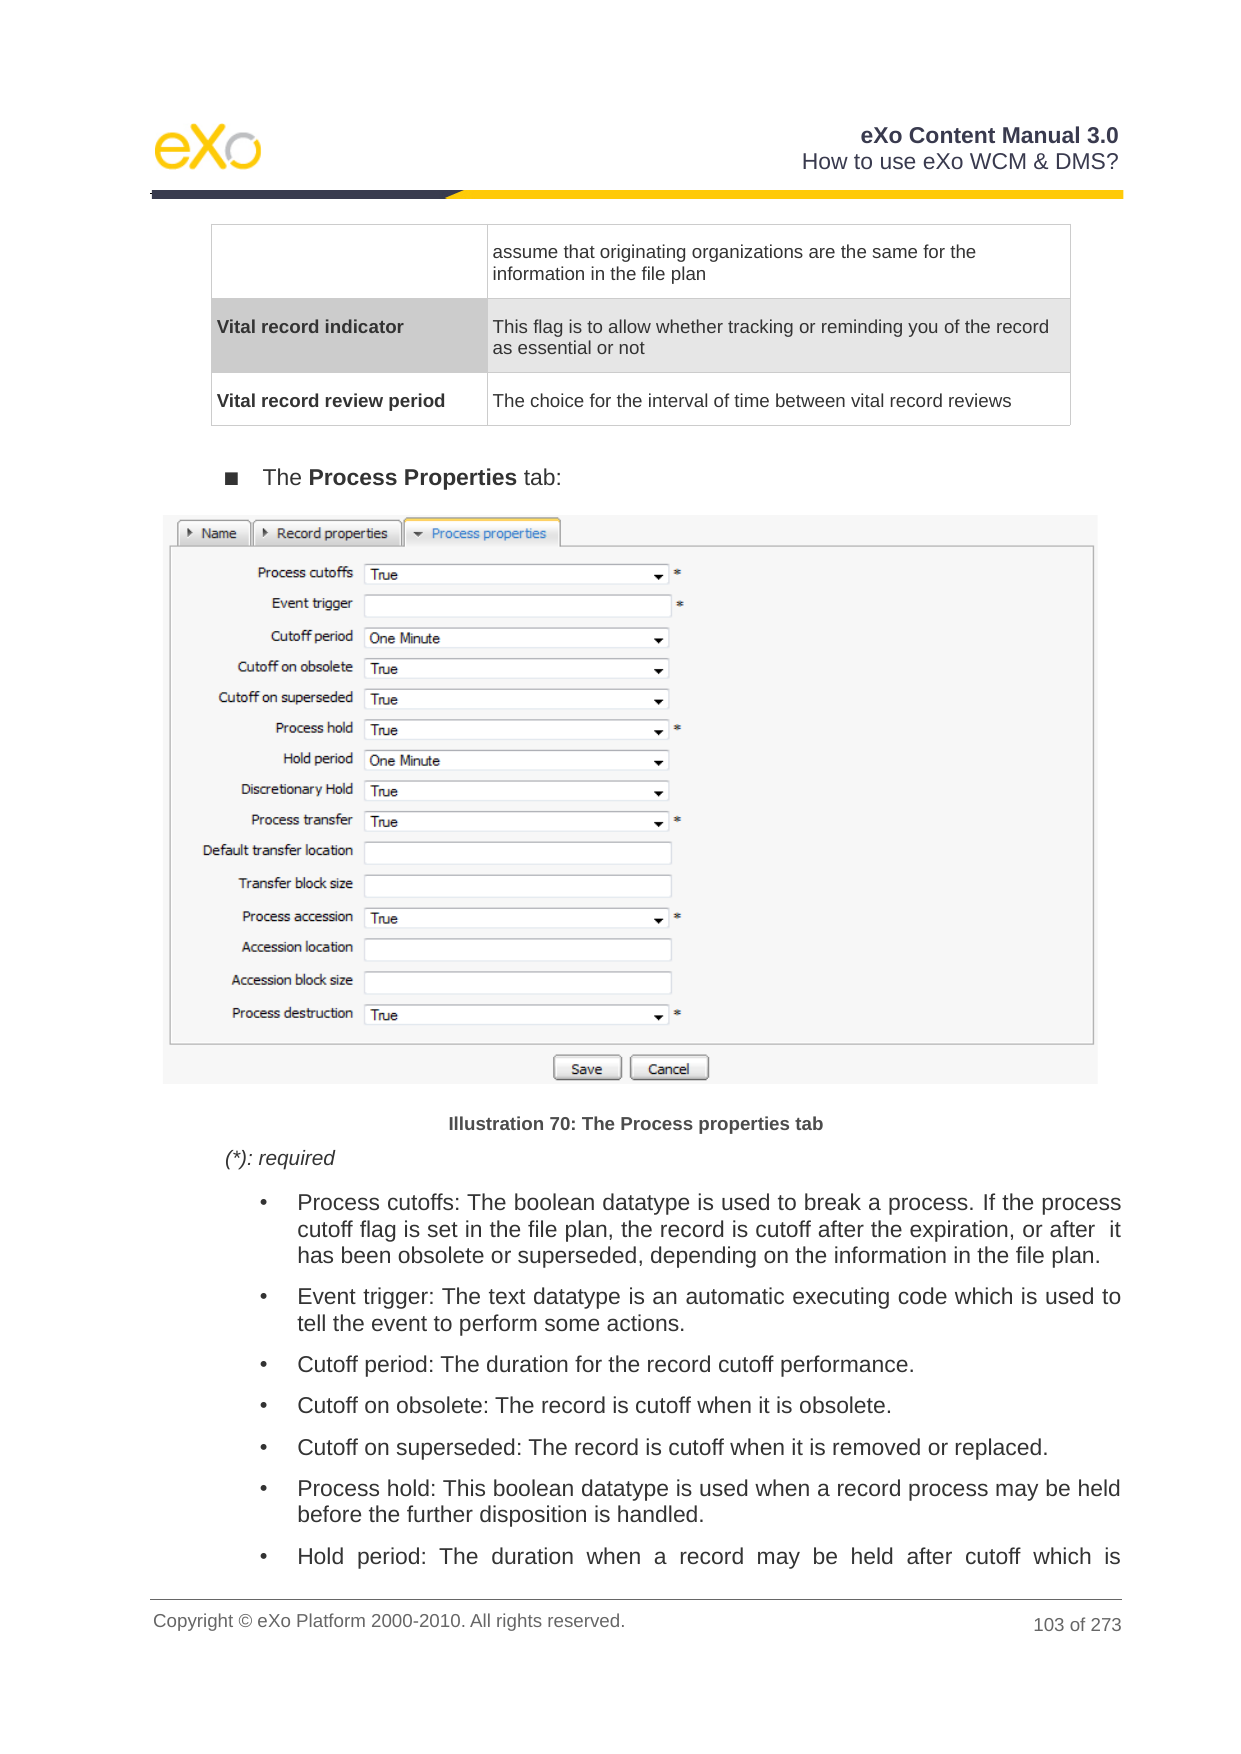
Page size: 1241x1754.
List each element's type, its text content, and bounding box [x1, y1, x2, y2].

list Cutoff on obsolete: The record is cutoff when it is obsolete. [259, 1392, 1122, 1419]
table_cell Vital record review period [212, 373, 487, 424]
table_cell This flag is to allow whether tracking or reminding you of the record as essential or not [488, 299, 1070, 372]
table_cell The choice for the interval of time between vital record reviews [488, 373, 1070, 424]
table_cell Vital record indicator [212, 299, 487, 372]
list Cutoff on superseded: The record is cutoff when it is removed or replaced. [259, 1434, 1122, 1460]
picture [155, 123, 262, 170]
list Process cutoffs: The boolean datatype is used to break a process. If the process cutoff flag is set in the file plan, the record is cutoff after the expiration, or after it has been obsolete or superseded, depending on the information in the file plan. [259, 1189, 1122, 1268]
list Process hold: This boolean datatype is used when a record process may be held before the further disposition is handled. [259, 1475, 1122, 1528]
picture [162, 515, 1098, 1084]
table_cell [212, 225, 487, 298]
list Cutoff period: The duration for the record cutoff performance. [259, 1351, 1122, 1377]
list Hold period: The duration when a record may be held after cutoff which is [259, 1543, 1122, 1569]
table_cell assume that originating organizations are the same for the information in the file plan [488, 225, 1070, 298]
list Illustration 70: The Process properties tab [163, 1110, 1109, 1134]
list The Process Properties tab: [225, 464, 1122, 490]
list (*): required [187, 1110, 1122, 1170]
picture [151, 190, 1124, 199]
list Event trigger: The text datatype is an automatic executing code which is used to tell the event to perform some actions. [259, 1283, 1122, 1336]
